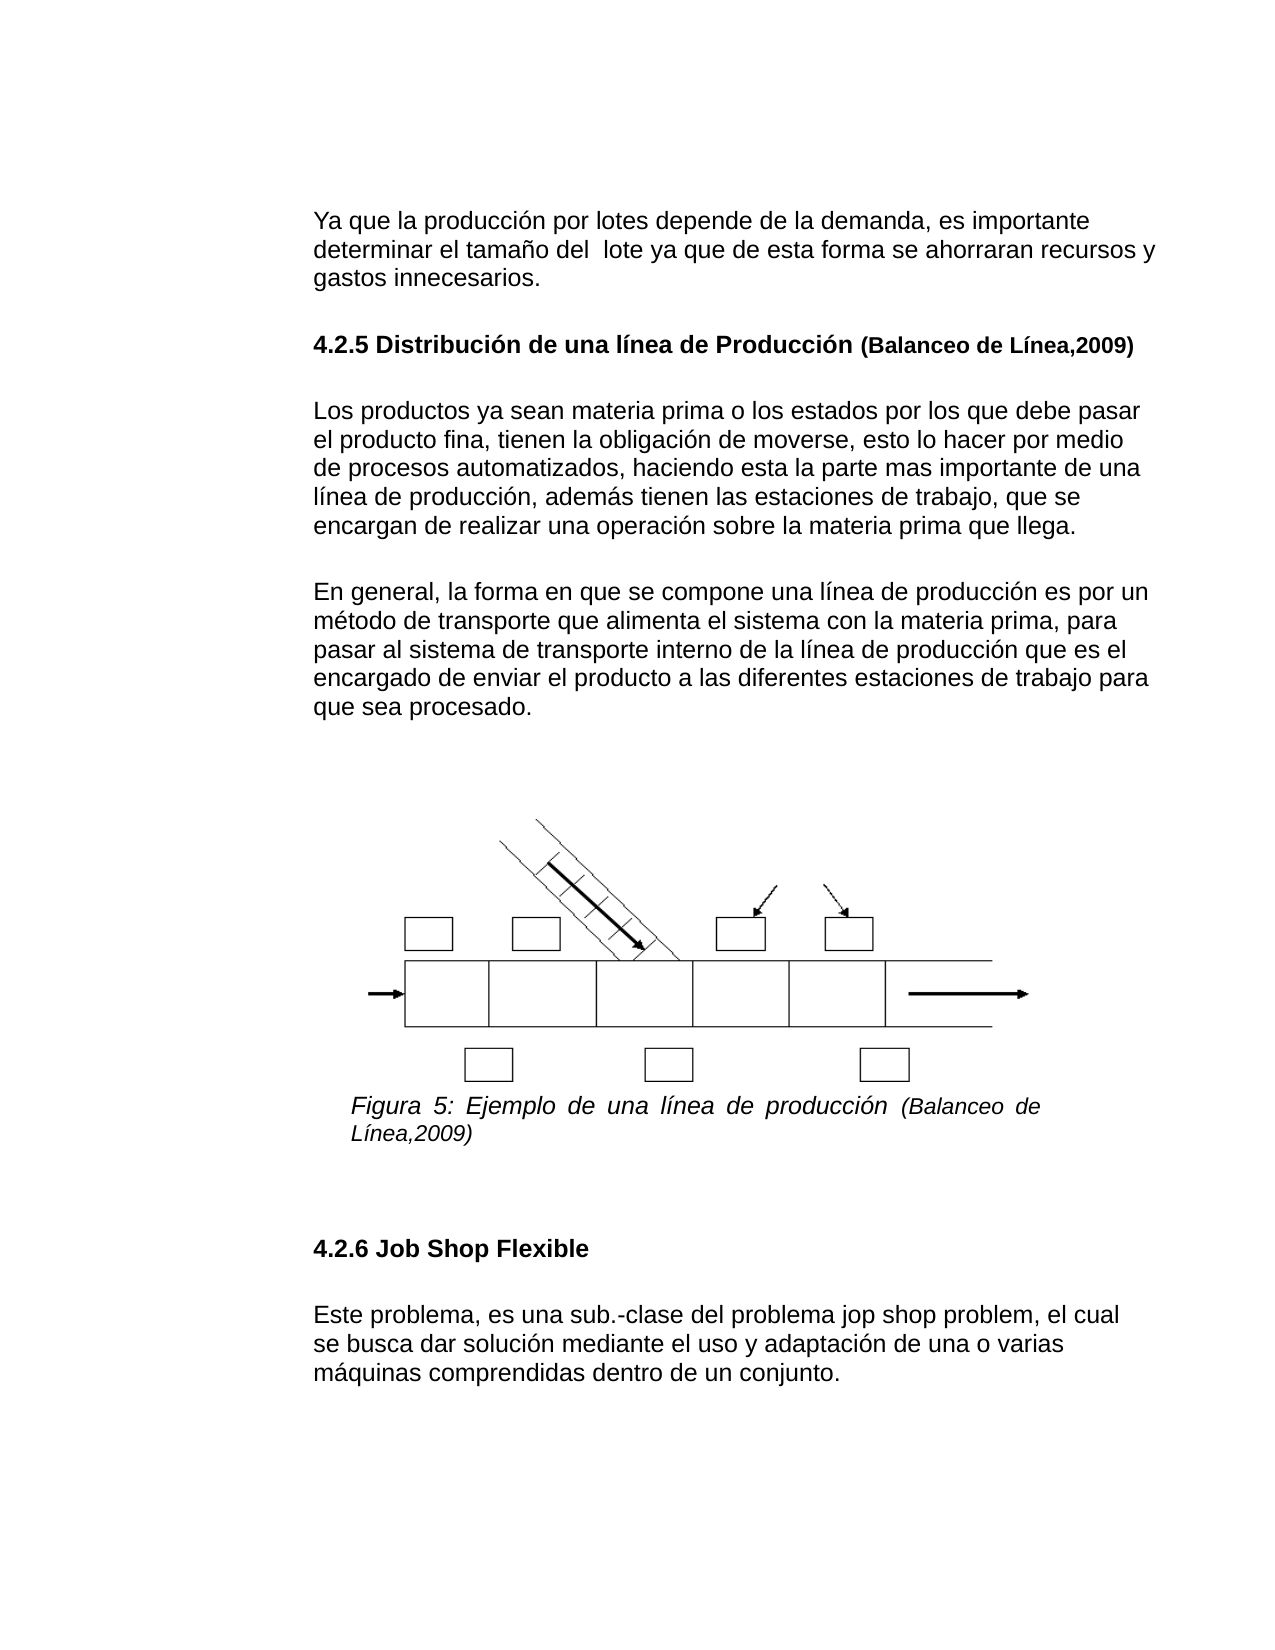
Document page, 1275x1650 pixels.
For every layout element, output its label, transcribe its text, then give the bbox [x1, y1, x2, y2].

list 4.2.5 Distribución de una línea de Producción (Balanceo de Línea,2009) [313, 330, 1157, 358]
text Ya que la producción por lotes depende de la demanda, es importante determinar el tamaño del lote ya que de esta forma se ahorraran recursos y gastos innecesarios. [313, 206, 1157, 292]
list 4.2.6 Job Shop Flexible [313, 1234, 1157, 1263]
picture [367, 819, 1030, 1082]
text Este problema, es una sub.-clase del problema jop shop problem, el cual se busca dar solución mediante el uso y adaptación de una o varias máquinas comprendidas dentro de un conjunto. [313, 1300, 1157, 1386]
text En general, la forma en que se compone una línea de producción es por un método de transporte que alimenta el sistema con la materia prima, para pasar al sistema de transporte interno de la línea de producción que es el encargado de enviar el producto a las diferentes estaciones de trabajo para que sea procesado. [313, 577, 1157, 721]
text Figura 5: Ejemplo de una línea de producción (Balanceo de Línea,2009) [351, 1091, 1043, 1145]
text Los productos ya sean materia prima o los estados por los que debe pasar el producto fina, tienen la obligación de moverse, esto lo hacer por medio de procesos automatizados, haciendo esta la parte mas importante de una línea de producción, además tienen las estaciones de trabajo, que se encargan de realizar una operación sobre la materia prima que llega. [313, 396, 1157, 540]
